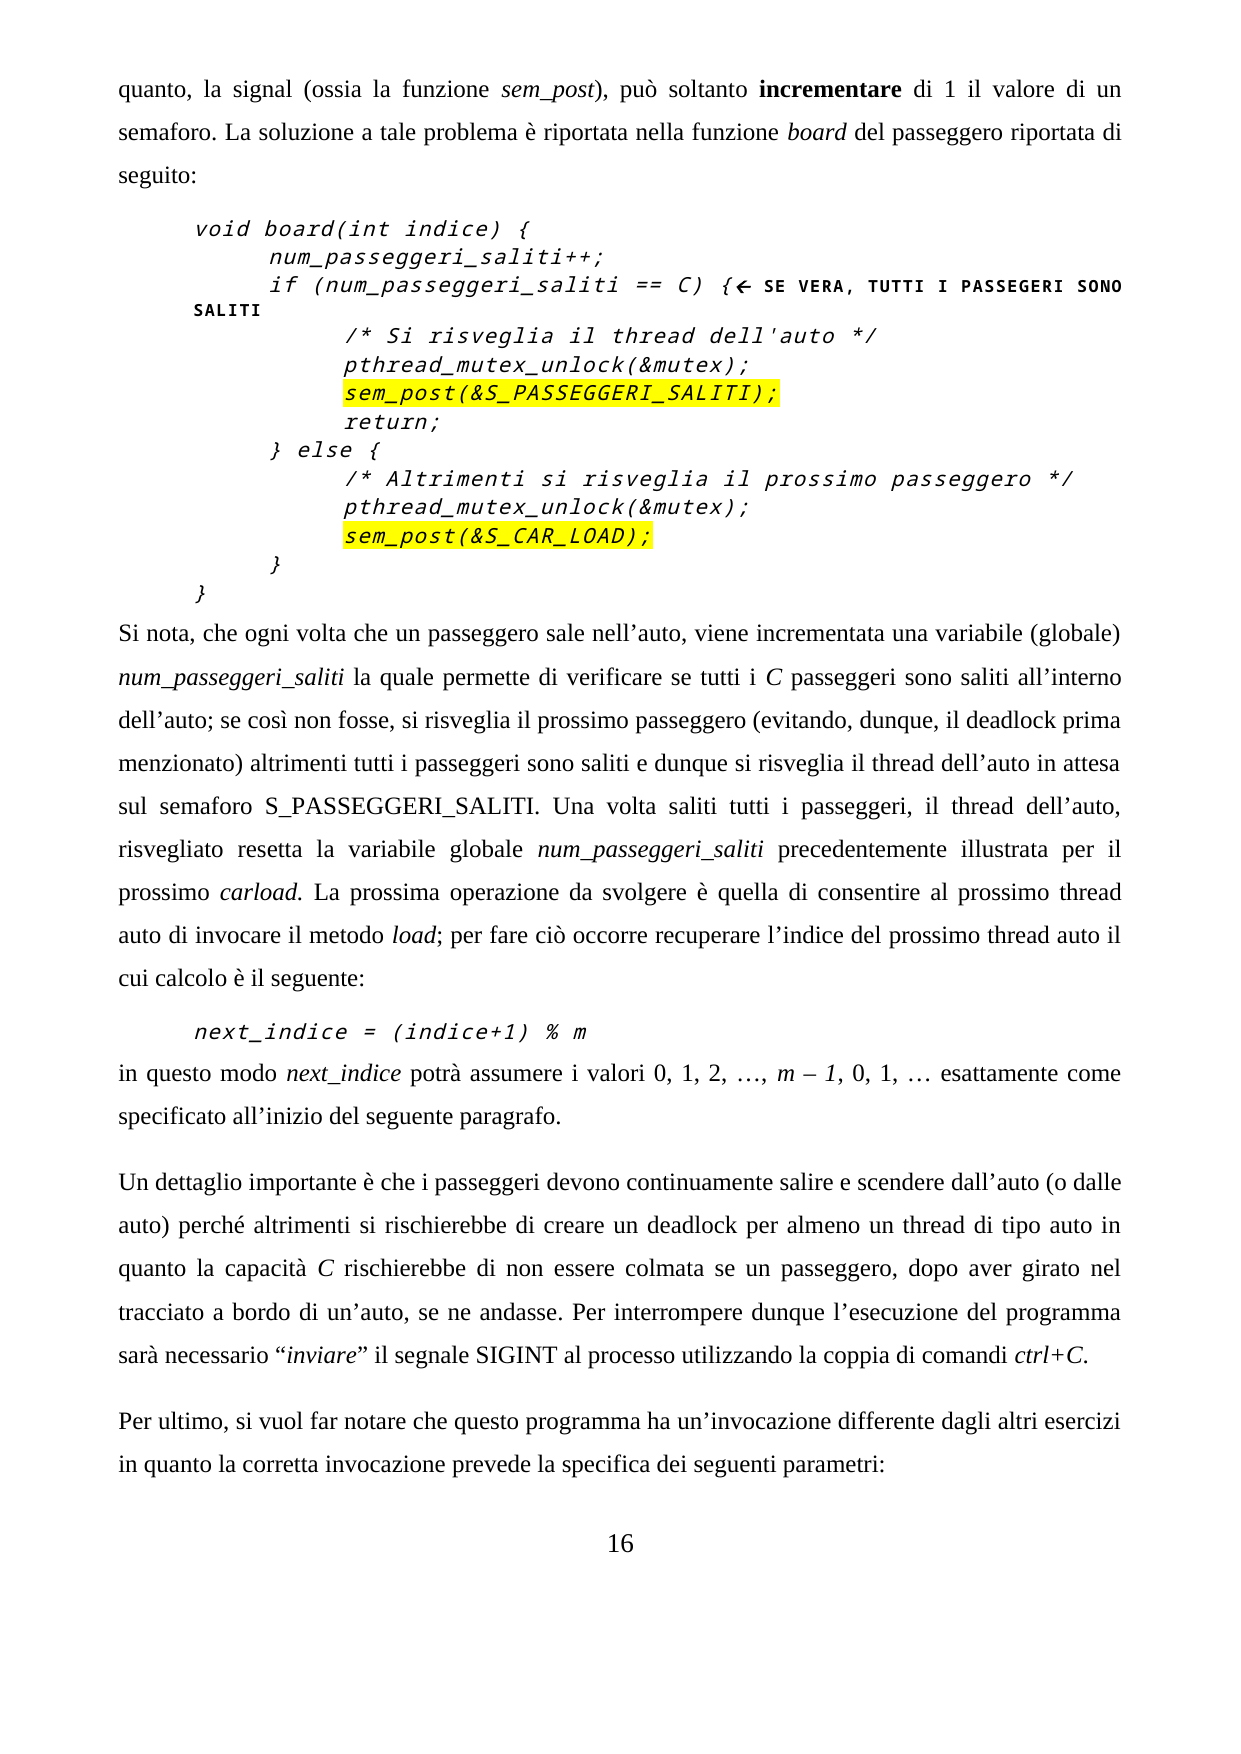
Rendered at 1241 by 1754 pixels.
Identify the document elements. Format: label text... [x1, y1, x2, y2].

text sem_post(&S_PASSEGGERI_SALITI); [193, 378, 1122, 407]
text } [193, 578, 1122, 606]
text return; [193, 407, 1122, 435]
text quanto, la signal (ossia la funzione sem_post), può soltanto incrementare di 1 il valore di un semaforo. La soluzione a tale problema è riportata nella funzione board del passeggero riportata di seguito: [118, 74, 1122, 189]
text void board(int indice) { [193, 214, 1122, 242]
text Per ultimo, si vuol far notare che questo programma ha un’invocazione differente dagli altri esercizi in quanto la corretta invocazione prevede la specifica dei seguenti parametri: [118, 1406, 1122, 1478]
text Si nota, che ogni volta che un passeggero sale nell’auto, viene incrementata una variabile (globale) num_passeggeri_saliti la quale permette di verificare se tutti i C passeggeri sono saliti all’interno dell’auto; se così non fosse, si risveglia il prossimo passeggero (evitando, dunque, il deadlock prima menzionato) altrimenti tutti i passeggeri sono saliti e dunque si risveglia il thread dell’auto in attesa sul semaforo S_PASSEGGERI_SALITI. Una volta saliti tutti i passeggeri, il thread dell’auto, risvegliato resetta la variabile globale num_passeggeri_saliti precedentemente illustrata per il prossimo carload. La prossima operazione da svolgere è quella di consentire al prossimo thread auto di invocare il metodo load; per fare ciò occorre recuperare l’indice del prossimo thread auto il cui calcolo è il seguente: [118, 618, 1122, 992]
text } [193, 549, 1122, 578]
text } else { [193, 435, 1122, 464]
text pthread_mutex_unlock(&mutex); [193, 350, 1122, 378]
text /* Altrimenti si risveglia il prossimo passeggero */ [193, 464, 1122, 492]
text in questo modo next_indice potrà assumere i valori 0, 1, 2, …, m – 1, 0, 1, … esattamente come specificato all’inizio del seguente paragrafo. [118, 1058, 1122, 1130]
text next_indice = (indice+1) % m [118, 1017, 1122, 1046]
text sem_post(&S_CAR_LOAD); [193, 521, 1122, 549]
text pthread_mutex_unlock(&mutex); [193, 492, 1122, 521]
text num_passeggeri_saliti++; [193, 242, 1122, 271]
text Un dettaglio importante è che i passeggeri devono continuamente salire e scendere dall’auto (o dalle auto) perché altrimenti si rischierebbe di creare un deadlock per almeno un thread di tipo auto in quanto la capacità C rischierebbe di non essere colmata se un passeggero, dopo aver girato nel tracciato a bordo di un’auto, se ne andasse. Per interrompere dunque l’esecuzione del programma sarà necessario “inviare” il segnale SIGINT al processo utilizzando la coppia di comandi ctrl+C. [118, 1167, 1122, 1368]
text if (num_passeggeri_saliti == C) { SE VERA, TUTTI I PASSEGERI SONO SALITI [193, 271, 1122, 322]
text /* Si risveglia il thread dell'auto */ [193, 322, 1122, 350]
